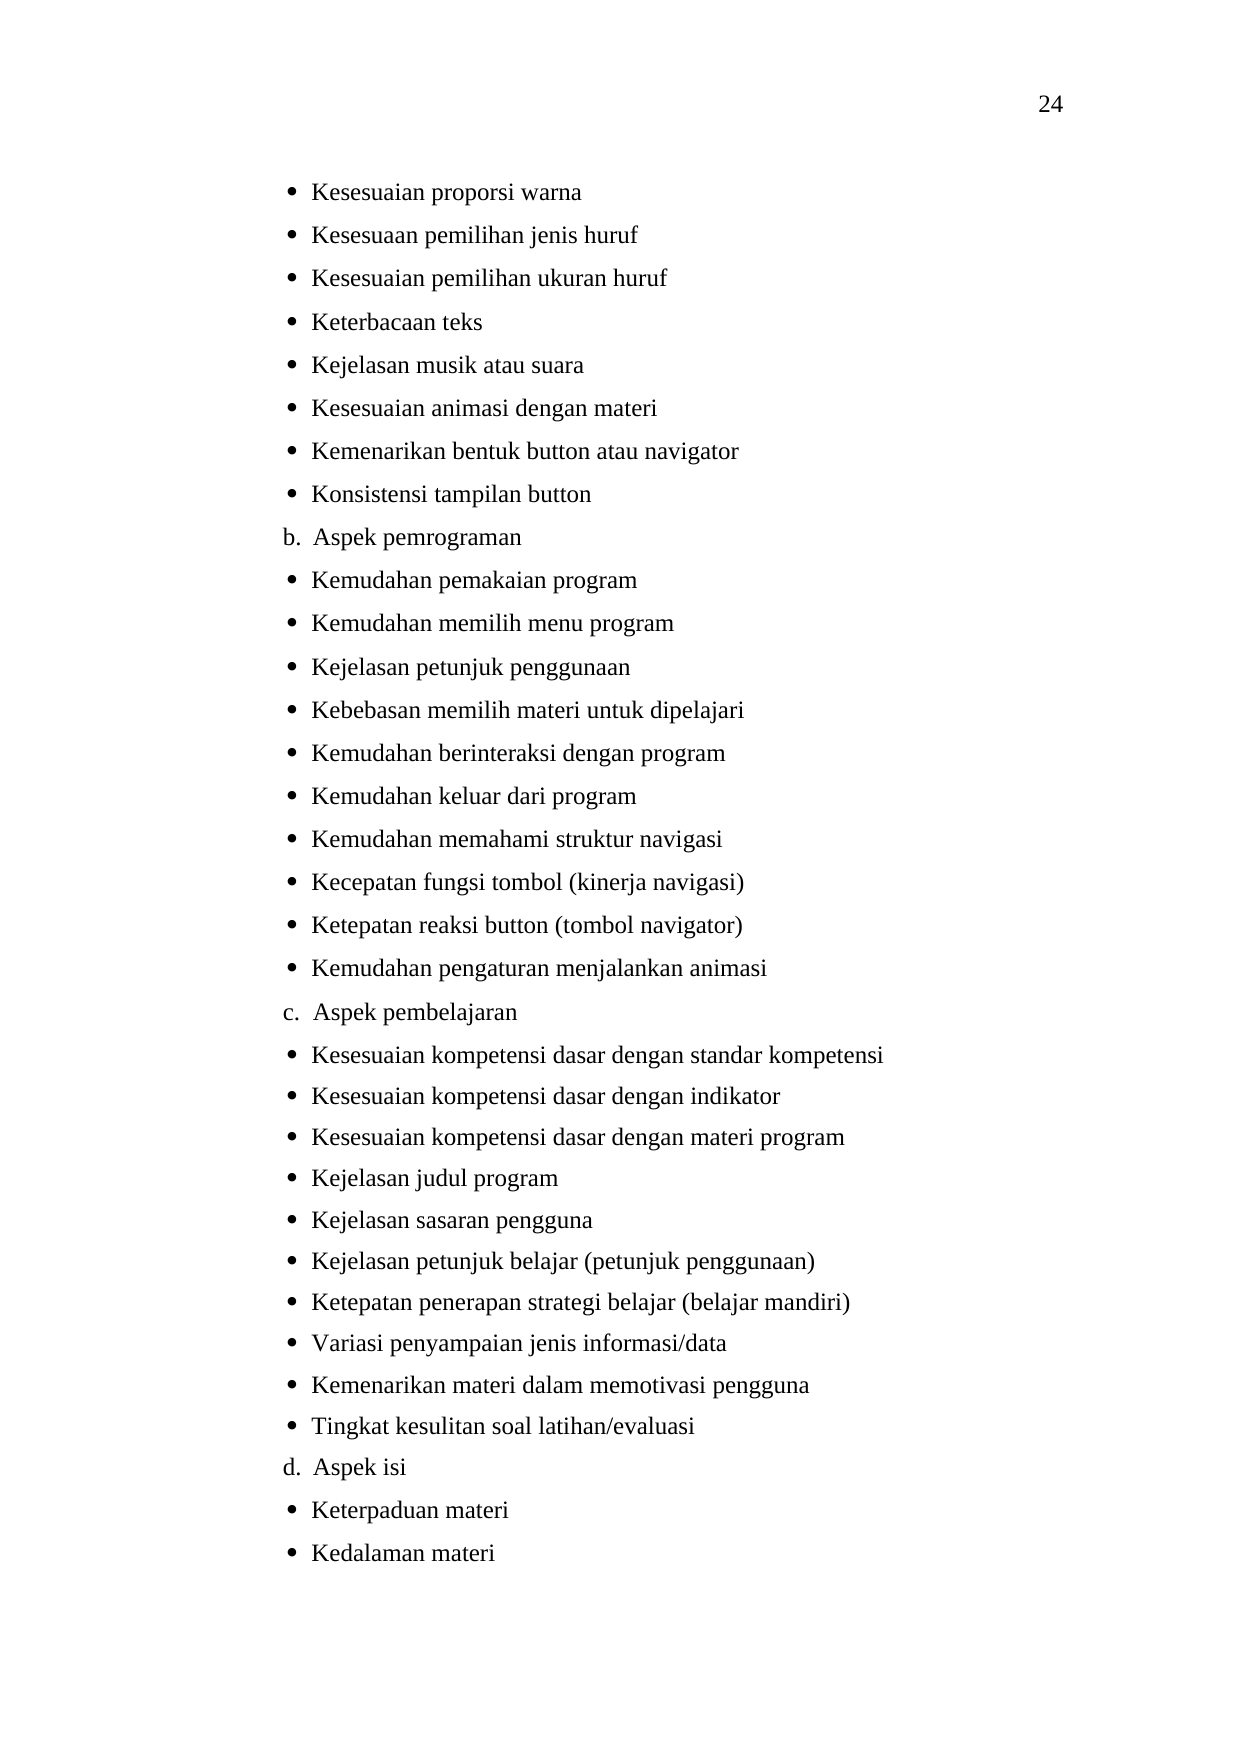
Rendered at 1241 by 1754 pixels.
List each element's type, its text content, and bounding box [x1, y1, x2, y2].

list Keterpaduan materi [288, 1495, 1063, 1524]
list Ketepatan reaksi button (tombol navigator) [288, 910, 1063, 939]
list Aspek pemrograman [283, 522, 1063, 551]
list Kejelasan sasaran pengguna [288, 1205, 1063, 1233]
list Kesesuaan pemilihan jenis huruf [288, 220, 1063, 249]
list Variasi penyampaian jenis informasi/data [288, 1328, 1063, 1357]
list Kejelasan musik atau suara [288, 350, 1063, 378]
list Kesesuaian animasi dengan materi [288, 393, 1063, 422]
list Kemudahan berinteraksi dengan program [288, 738, 1063, 767]
list Konsistensi tampilan button [288, 479, 1063, 508]
list Kecepatan fungsi tombol (kinerja navigasi) [288, 867, 1063, 896]
list Kemudahan pemakaian program [288, 565, 1063, 594]
list Kemudahan pengaturan menjalankan animasi [288, 953, 1063, 982]
list Aspek isi [283, 1452, 1063, 1481]
list Kemenarikan materi dalam memotivasi pengguna [288, 1370, 1063, 1398]
list Kesesuaian kompetensi dasar dengan materi program [288, 1122, 1063, 1151]
list Ketepatan penerapan strategi belajar (belajar mandiri) [288, 1287, 1063, 1316]
list Kemudahan memahami struktur navigasi [288, 824, 1063, 853]
list Kesesuaian kompetensi dasar dengan indikator [288, 1081, 1063, 1110]
list Keterbacaan teks [288, 307, 1063, 335]
list Kesesuaian pemilihan ukuran huruf [288, 263, 1063, 292]
list Kemudahan keluar dari program [288, 781, 1063, 810]
list Aspek pembelajaran [283, 997, 1063, 1025]
list Kejelasan petunjuk belajar (petunjuk penggunaan) [288, 1246, 1063, 1275]
list Kejelasan petunjuk penggunaan [288, 652, 1063, 680]
list Kedalaman materi [288, 1538, 1063, 1567]
list Kesesuaian proporsi warna [288, 177, 1063, 206]
list Tingkat kesulitan soal latihan/evaluasi [288, 1411, 1063, 1440]
list Kemudahan memilih menu program [288, 608, 1063, 637]
list Kejelasan judul program [288, 1163, 1063, 1192]
list Kemenarikan bentuk button atau navigator [288, 436, 1063, 465]
list Kesesuaian kompetensi dasar dengan standar kompetensi [288, 1040, 1063, 1068]
list Kebebasan memilih materi untuk dipelajari [288, 695, 1063, 723]
